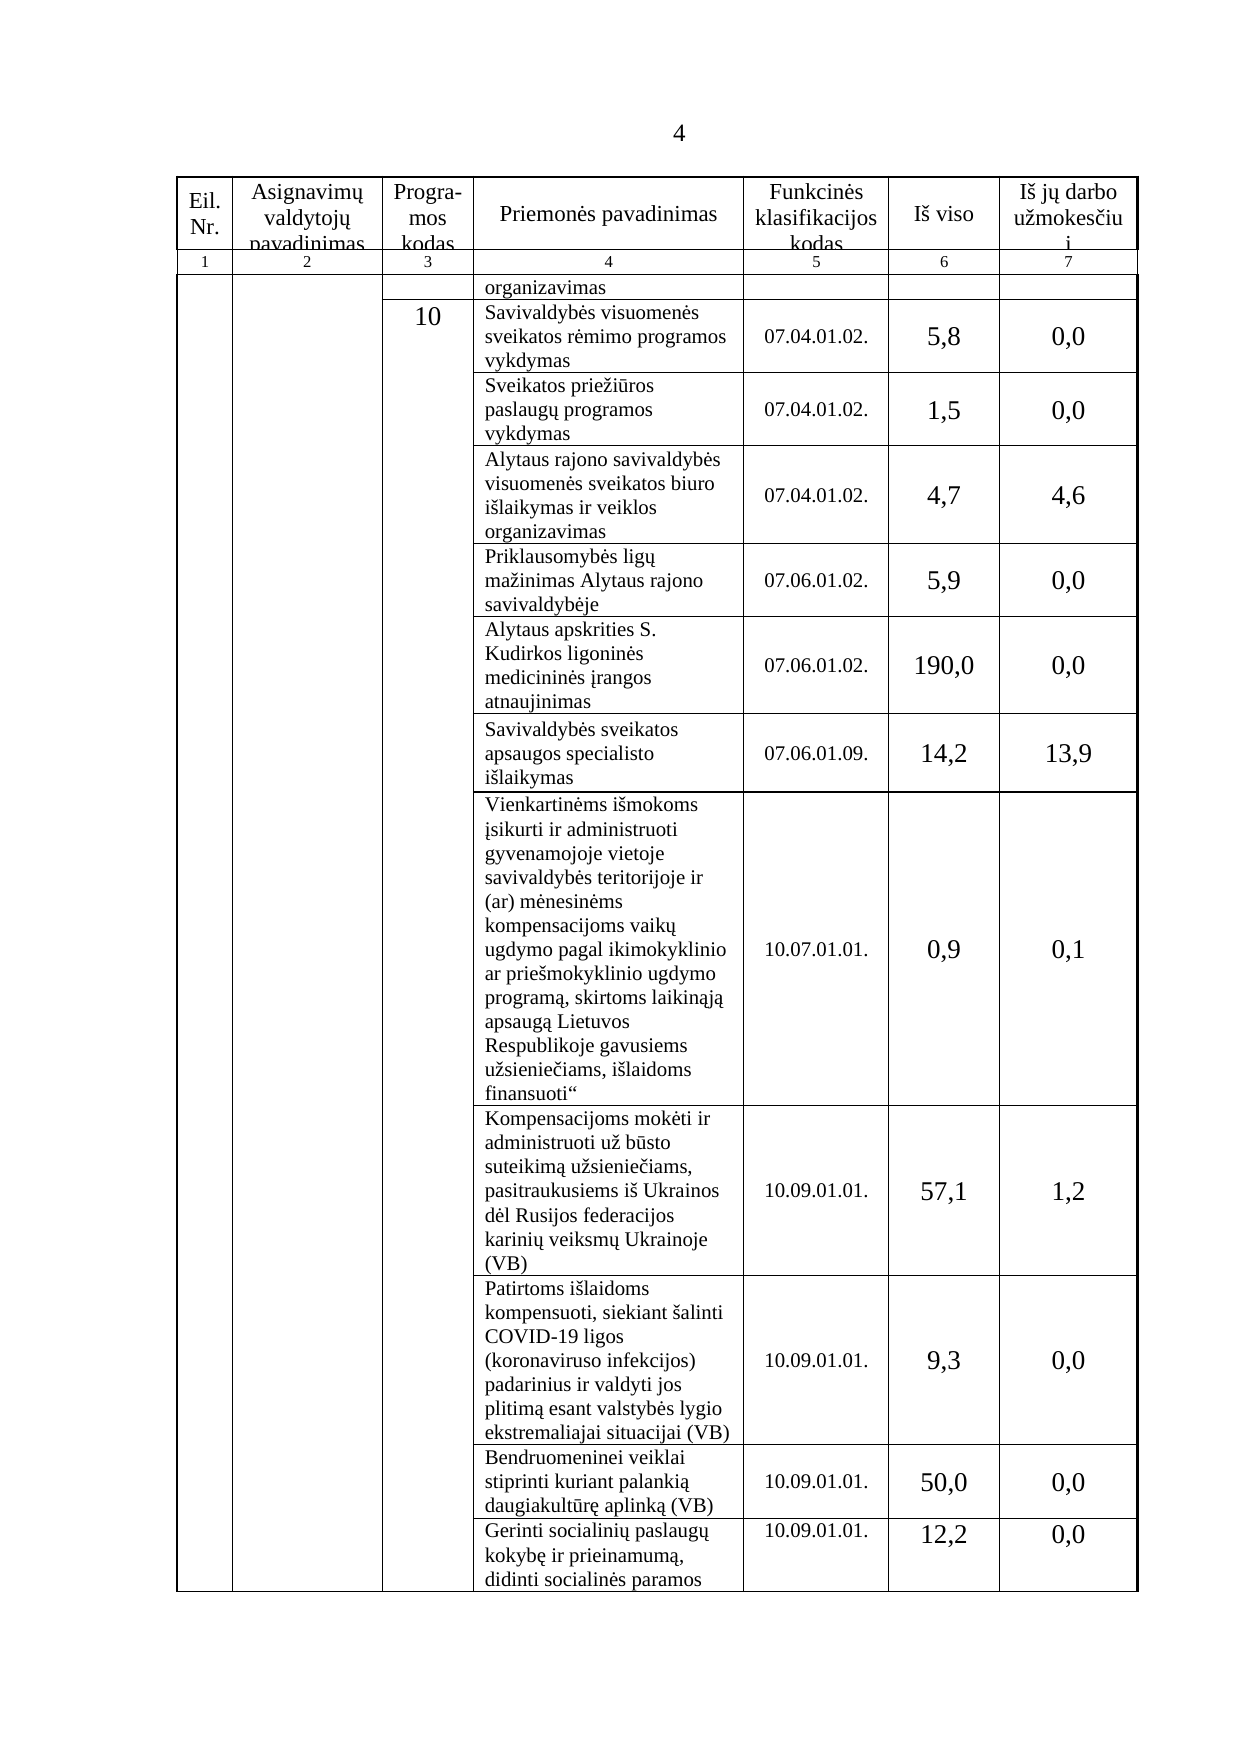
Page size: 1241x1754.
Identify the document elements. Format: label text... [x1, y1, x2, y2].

table_cell 4 [474, 250, 743, 274]
table_cell [744, 275, 888, 299]
table_cell Priklausomybės ligų mažinimas Alytaus rajono savivaldybėje [474, 544, 743, 616]
table_cell 0,0 [1000, 617, 1136, 713]
table_header Eil. Nr. [178, 178, 232, 249]
table_cell Alytaus apskrities S. Kudirkos ligoninės medicininės įrangos atnaujinimas [474, 617, 743, 713]
table_header Iš viso [889, 178, 999, 249]
table_cell [178, 275, 232, 1591]
table_cell 0,0 [1000, 300, 1136, 372]
table_cell 0,0 [1000, 1519, 1136, 1591]
table_cell [383, 275, 473, 299]
table_cell 07.04.01.02. [744, 300, 888, 372]
table_cell 10 [383, 300, 473, 1591]
table_cell 9,3 [889, 1276, 999, 1444]
table_cell 50,0 [889, 1445, 999, 1517]
table_cell 4,7 [889, 446, 999, 543]
table_cell 0,0 [1000, 373, 1136, 445]
table_cell 14,2 [889, 714, 999, 791]
table_cell 0,0 [1000, 1276, 1136, 1444]
table_cell 5,9 [889, 544, 999, 616]
table_cell [233, 275, 382, 1591]
table_cell 3 [383, 250, 473, 274]
table_cell 0,0 [1000, 1445, 1136, 1517]
table_cell [1000, 275, 1136, 299]
table_cell [1139, 220, 1161, 249]
table_cell organizavimas [474, 275, 743, 299]
table_cell Gerinti socialinių paslaugų kokybę ir prieinamumą, didinti socialinės paramos [474, 1519, 743, 1591]
table_cell 10.09.01.01. [744, 1519, 888, 1591]
table_cell Savivaldybės visuomenės sveikatos rėmimo programos vykdymas [474, 300, 743, 372]
table_header Asignavimų valdytojų pavadinimas [233, 178, 382, 249]
table_cell 0,9 [889, 793, 999, 1105]
table_cell [1139, 713, 1161, 791]
table_cell 57,1 [889, 1106, 999, 1275]
table_cell Patirtoms išlaidoms kompensuoti, siekiant šalinti COVID-19 ligos (koronaviruso infekcijos) padarinius ir valdyti jos plitimą esant valstybės lygio ekstremaliajai situacijai (VB) [474, 1276, 743, 1444]
table_cell 10.09.01.01. [744, 1106, 888, 1275]
table_cell 0,0 [1000, 544, 1136, 616]
table_cell 6 [889, 250, 999, 274]
table_cell Vienkartinėms išmokoms įsikurti ir administruoti gyvenamojoje vietoje savivaldybės teritorijoje ir (ar) mėnesinėms kompensacijoms vaikų ugdymo pagal ikimokyklinio ar priešmokyklinio ugdymo programą, skirtoms laikinąją apsaugą Lietuvos Respublikoje gavusiems užsieniečiams, išlaidoms finansuoti“ [474, 793, 743, 1105]
table_cell 1 [178, 250, 232, 274]
table_cell 7 [1000, 250, 1137, 274]
table_cell 5,8 [889, 300, 999, 372]
table_cell 07.04.01.02. [744, 373, 888, 445]
table_cell 1,5 [889, 373, 999, 445]
table_cell 5 [744, 250, 888, 274]
table_cell [1139, 274, 1161, 299]
table_cell 190,0 [889, 617, 999, 713]
table_cell [1139, 445, 1161, 543]
table_cell [1139, 372, 1161, 445]
table_cell 10.09.01.01. [744, 1276, 888, 1444]
table_cell 13,9 [1000, 714, 1136, 791]
table_header Iš jų darbo užmokesčiui [1000, 178, 1136, 249]
table_cell Alytaus rajono savivaldybės visuomenės sveikatos biuro išlaikymas ir veiklos organizavimas [474, 446, 743, 543]
table_cell 10.07.01.01. [744, 793, 888, 1105]
table_cell [1139, 616, 1161, 713]
table_cell [1139, 1518, 1161, 1591]
table_cell [1139, 299, 1161, 372]
table_cell 07.06.01.09. [744, 714, 888, 791]
table_header Funkcinės klasifikacijos kodas [744, 178, 888, 249]
table_cell Kompensacijoms mokėti ir administruoti už būsto suteikimą užsieniečiams, pasitraukusiems iš Ukrainos dėl Rusijos federacijos karinių veiksmų Ukrainoje (VB) [474, 1106, 743, 1275]
table_cell 07.06.01.02. [744, 544, 888, 616]
table_cell 07.06.01.02. [744, 617, 888, 713]
table_cell [1139, 543, 1161, 616]
table_cell [1139, 791, 1161, 1105]
table_cell 1,2 [1000, 1106, 1136, 1275]
table_cell Bendruomeninei veiklai stiprinti kuriant palankią daugiakultūrę aplinką (VB) [474, 1445, 743, 1517]
table_cell Sveikatos priežiūros paslaugų programos vykdymas [474, 373, 743, 445]
table_cell [1138, 249, 1161, 274]
table_cell 07.04.01.02. [744, 446, 888, 543]
table_cell [1139, 1444, 1161, 1517]
table_cell 10.09.01.01. [744, 1445, 888, 1517]
table_cell [889, 275, 999, 299]
table_cell 4,6 [1000, 446, 1136, 543]
table_cell 2 [233, 250, 382, 274]
table_header Priemonės pavadinimas [474, 178, 743, 249]
table_cell 0,1 [1000, 793, 1136, 1105]
table_cell 12,2 [889, 1519, 999, 1591]
table_header [1139, 176, 1161, 220]
table_cell Savivaldybės sveikatos apsaugos specialisto išlaikymas [474, 714, 743, 791]
table_cell [1139, 1105, 1161, 1275]
table_header Progra-mos kodas [383, 178, 473, 249]
table_cell [1139, 1275, 1161, 1444]
